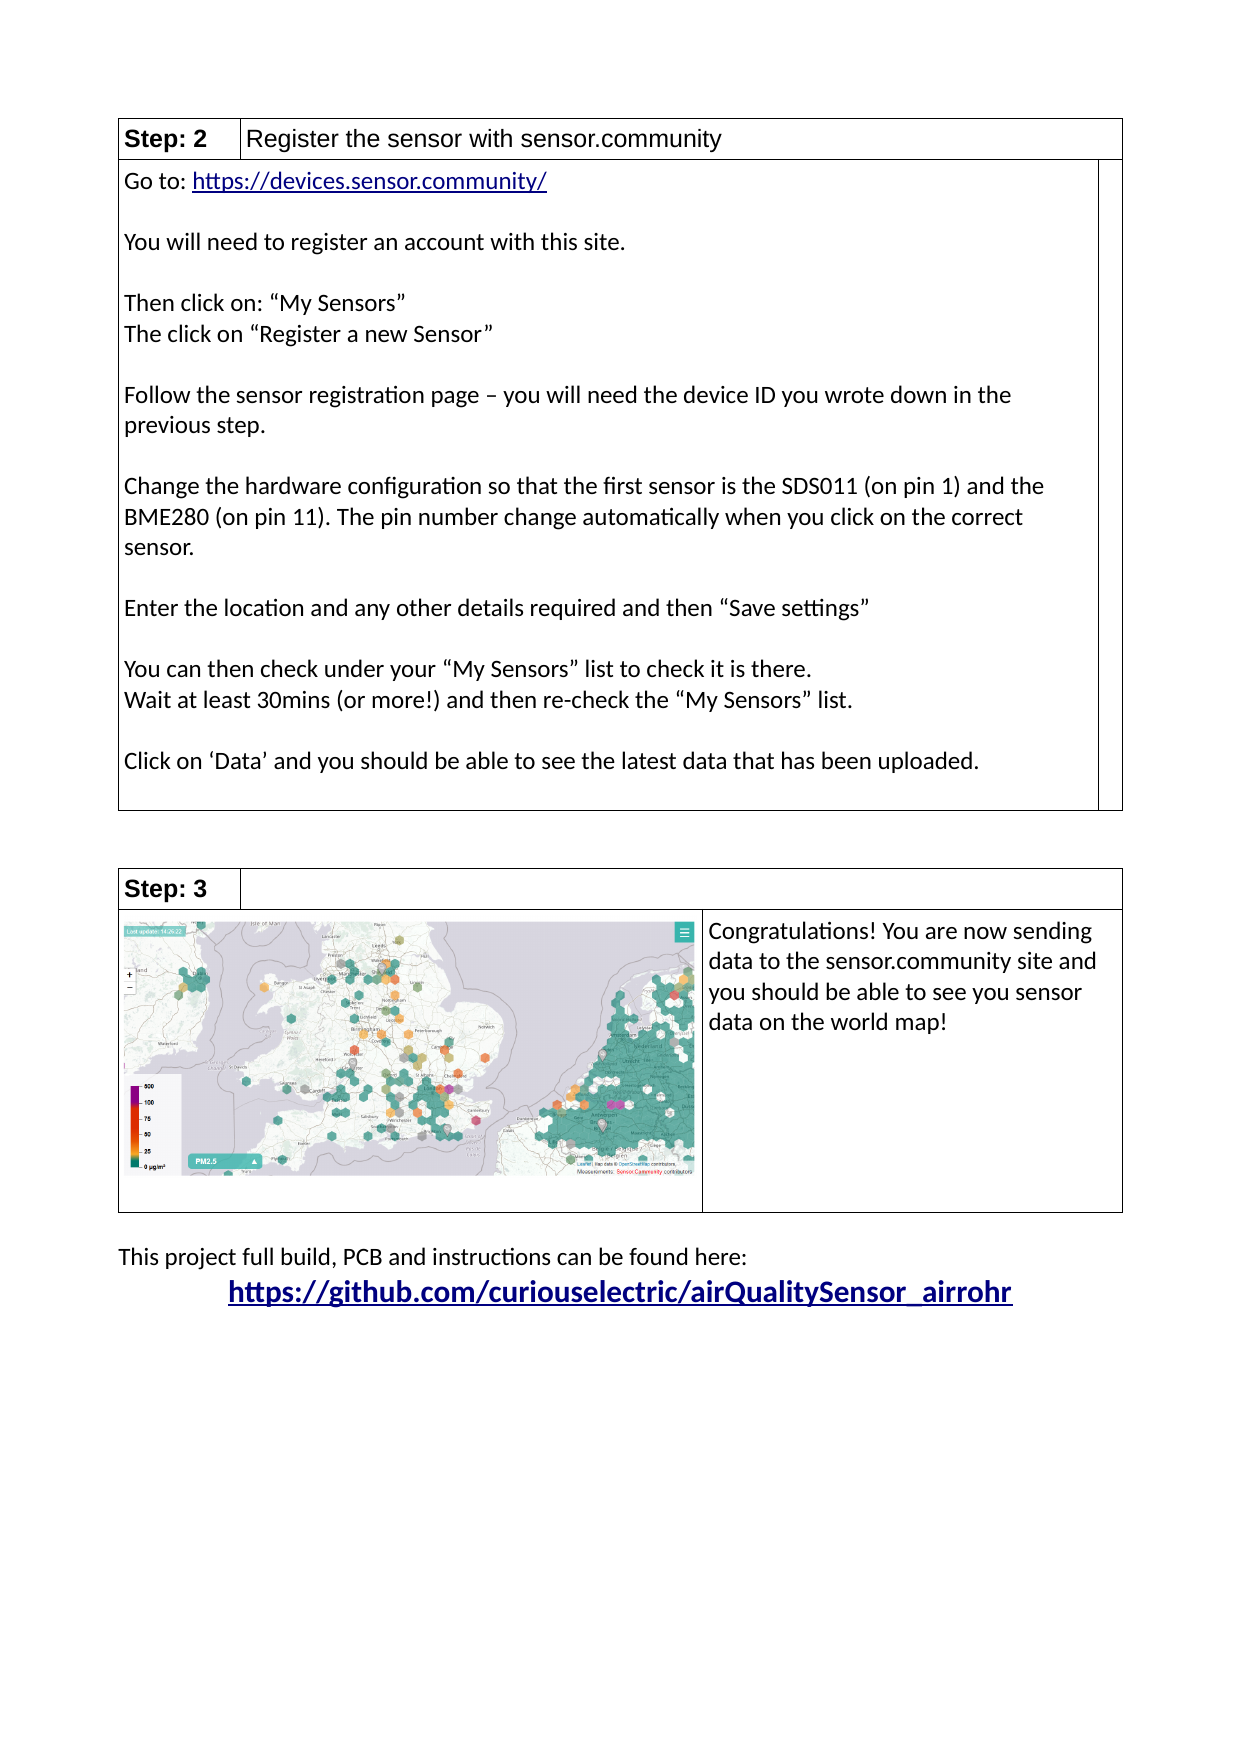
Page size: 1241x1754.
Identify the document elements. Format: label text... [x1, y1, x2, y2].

table_cell [1099, 160, 1122, 810]
text This project full build, PCB and instructions can be found here: [118, 1241, 1122, 1272]
picture [123, 915, 697, 1178]
table_header [241, 869, 1122, 909]
table_cell Congratulations! You are now sending data to the sensor.community site and you should be able to see you sensor data on the world map! [703, 910, 1122, 1212]
table_cell [119, 910, 702, 1212]
text https://github.com/curiouselectric/airQualitySensor_airrohr [118, 1272, 1122, 1310]
table_header Step: 2 [119, 119, 240, 159]
table_header Register the sensor with sensor.community [241, 119, 1122, 159]
table_header Step: 3 [119, 869, 240, 909]
table_cell Go to: https://devices.sensor.community/ You will need to register an account with this site. Then click on: “My Sensors” The click on “Register a new Sensor” Follow the sensor registration page – you will need the device ID you wrote down in the previous step. Change the hardware configuration so that the first sensor is the SDS011 (on pin 1) and the BME280 (on pin 11). The pin number change automatically when you click on the correct sensor. Enter the location and any other details required and then “Save settings” You can then check under your “My Sensors” list to check it is there. Wait at least 30mins (or more!) and then re-check the “My Sensors” list. Click on ‘Data’ and you should be able to see the latest data that has been uploaded. [119, 160, 1098, 810]
